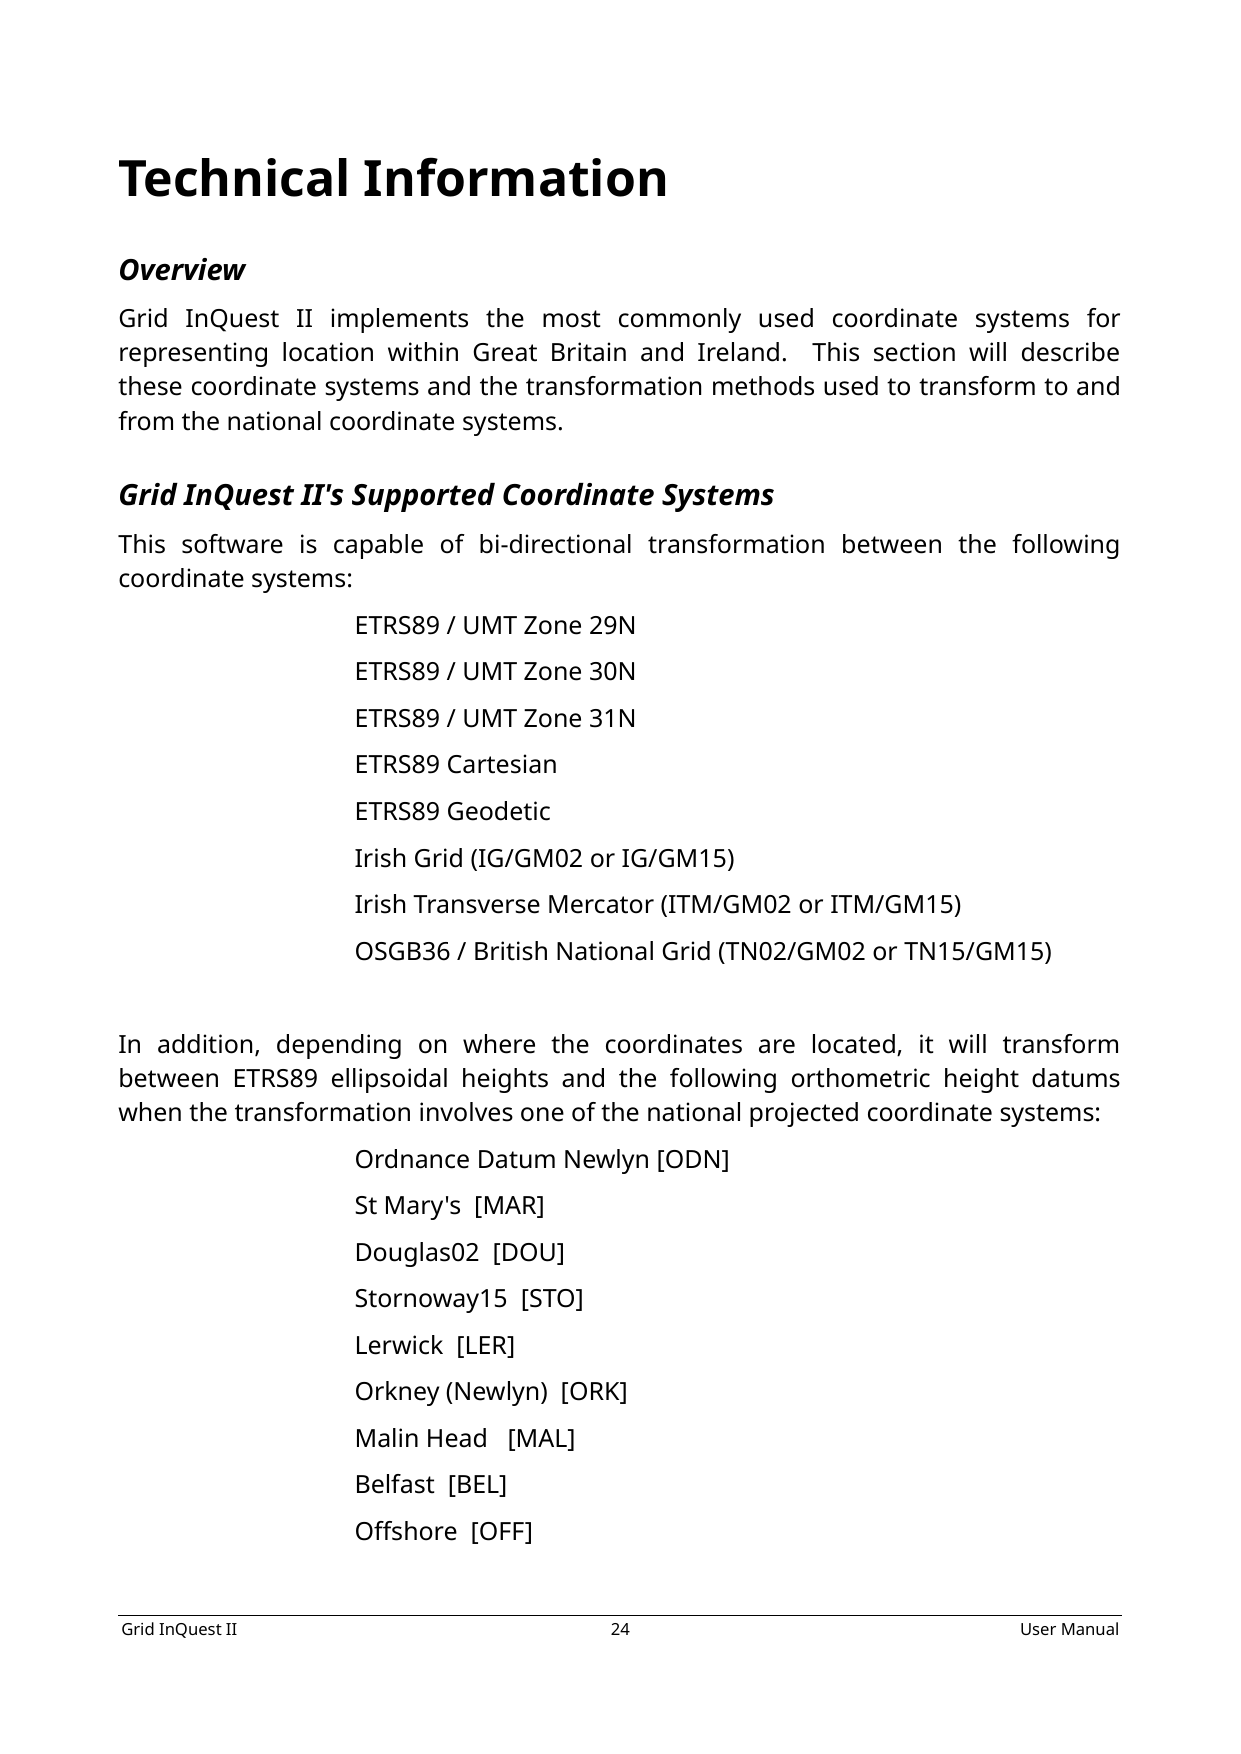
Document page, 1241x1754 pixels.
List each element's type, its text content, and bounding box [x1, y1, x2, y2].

subtitle Overview [118, 249, 1122, 288]
text Irish Grid (IG/GM02 or IG/GM15) [354, 840, 1122, 874]
text ETRS89 Cartesian [354, 747, 1122, 781]
text This software is capable of bi-directional transformation between the following coordinate systems: [118, 527, 1122, 595]
subtitle Technical Information [118, 143, 1122, 211]
text ETRS89 / UMT Zone 29N [354, 607, 1122, 642]
text Stornoway15 [STO] [354, 1281, 1122, 1315]
text Offshore [OFF] [354, 1514, 1122, 1548]
text In addition, depending on where the coordinates are located, it will transform between ETRS89 ellipsoidal heights and the following orthometric height datums when the transformation involves one of the national projected coordinate systems: [118, 1027, 1122, 1129]
text ETRS89 / UMT Zone 30N [354, 654, 1122, 688]
text Grid InQuest II implements the most commonly used coordinate systems for representing location within Great Britain and Ireland. This section will describe these coordinate systems and the transformation methods used to transform to and from the national coordinate systems. [118, 301, 1122, 437]
text Irish Transverse Mercator (ITM/GM02 or ITM/GM15) [354, 887, 1122, 921]
text Douglas02 [DOU] [354, 1234, 1122, 1268]
text ETRS89 / UMT Zone 31N [354, 701, 1122, 735]
text ETRS89 Geodetic [354, 794, 1122, 828]
text Belfast [BEL] [354, 1467, 1122, 1501]
subtitle Grid InQuest II's Supported Coordinate Systems [118, 475, 1122, 514]
text OSGB36 / British National Grid (TN02/GM02 or TN15/GM15) [354, 933, 1122, 967]
text Ordnance Datum Newlyn [ODN] [354, 1141, 1122, 1175]
text Orkney (Newlyn) [ORK] [354, 1374, 1122, 1408]
text Malin Head [MAL] [354, 1421, 1122, 1455]
text St Mary's [MAR] [354, 1188, 1122, 1222]
text Lerwick [LER] [354, 1327, 1122, 1362]
